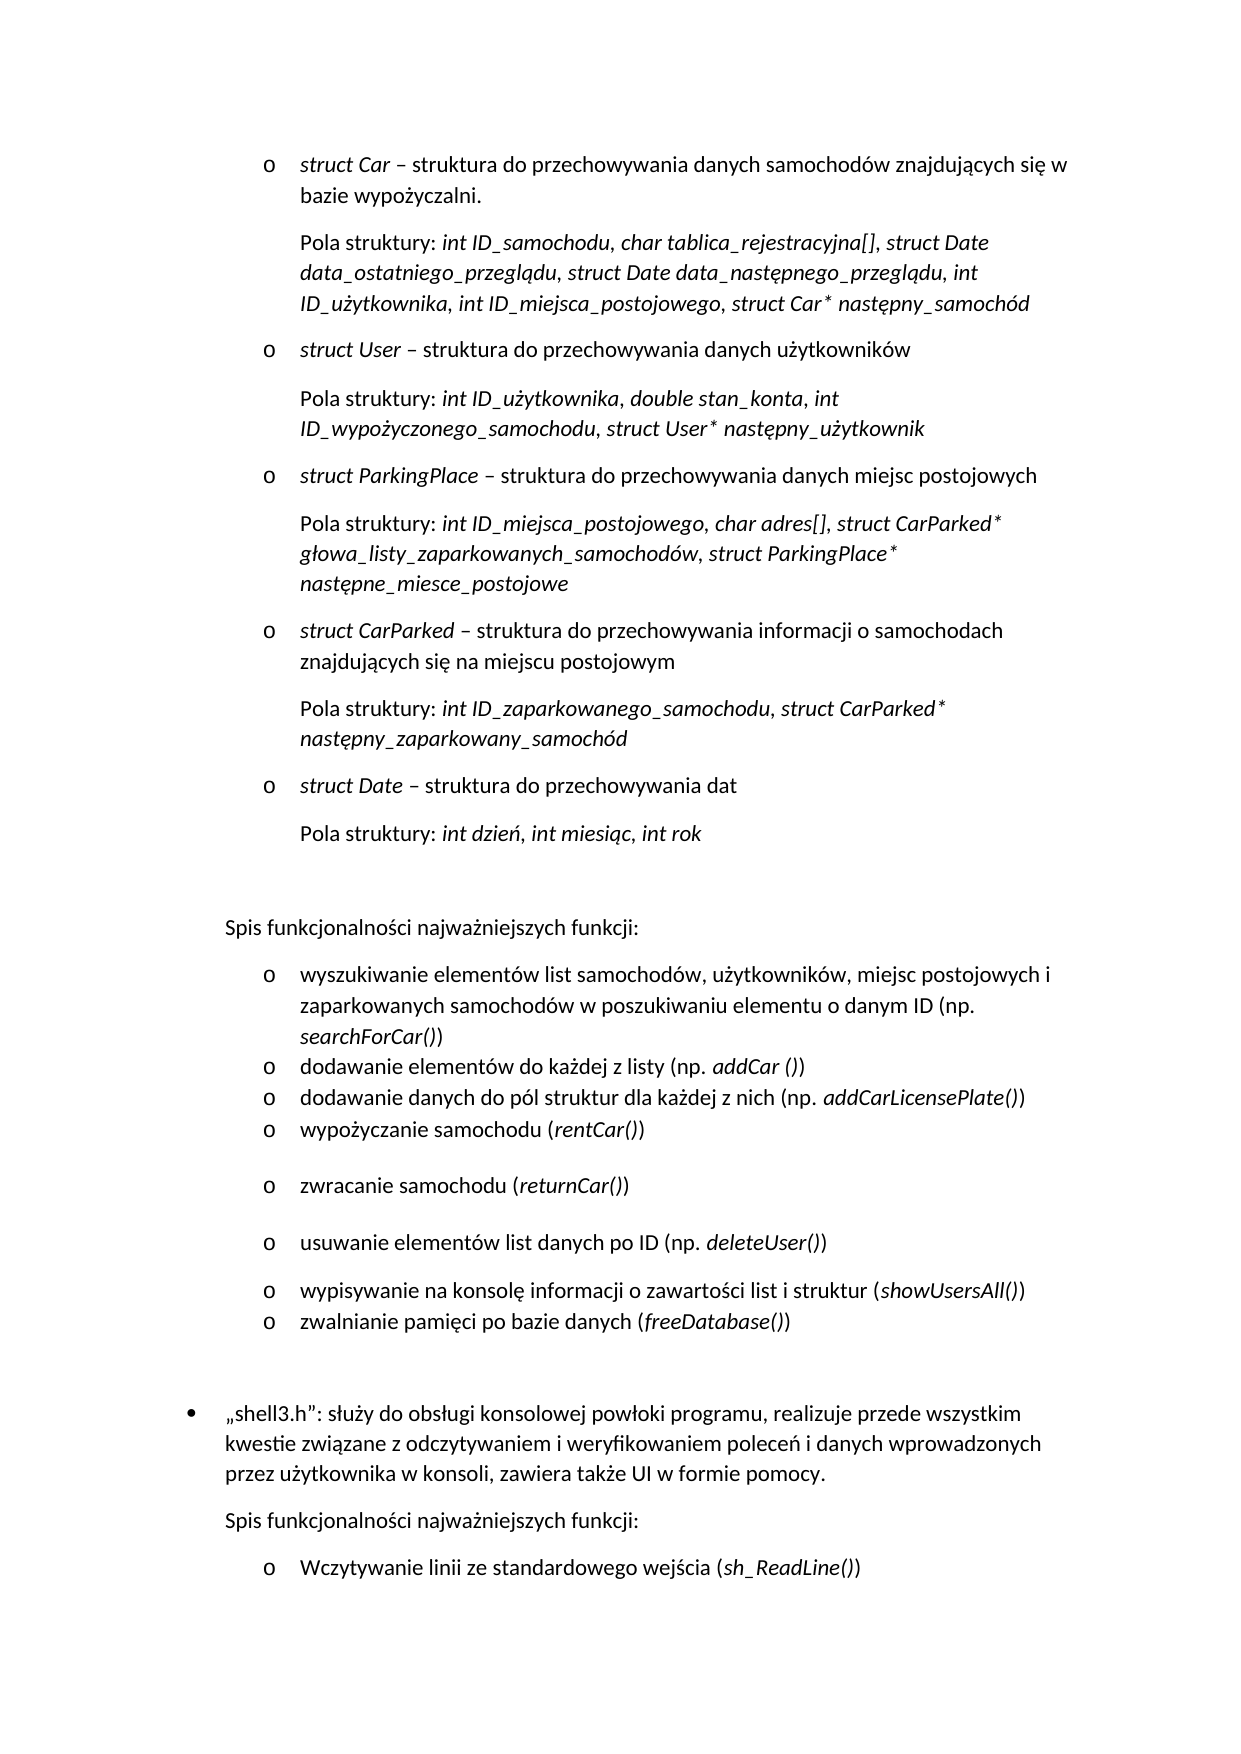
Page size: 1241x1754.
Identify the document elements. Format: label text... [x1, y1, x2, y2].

text Pola struktury: int dzień, int miesiąc, int rok [300, 819, 1090, 848]
list struct Car – struktura do przechowywania danych samochodów znajdujących się w bazie wypożyczalni. [262, 150, 1090, 209]
text Pola struktury: int ID_użytkownika, double stan_konta, int ID_wypożyczonego_samochodu, struct User* następny_użytkownik [300, 384, 1090, 442]
list wypożyczanie samochodu (rentCar()) [262, 1115, 1090, 1144]
list zwalnianie pamięci po bazie danych (freeDatabase()) [262, 1307, 1090, 1397]
text Pola struktury: int ID_miejsca_postojowego, char adres[], struct CarParked* głowa_listy_zaparkowanych_samochodów, struct ParkingPlace* następne_miesce_postojowe [300, 509, 1090, 597]
text Pola struktury: int ID_zaparkowanego_samochodu, struct CarParked* następny_zaparkowany_samochód [300, 694, 1090, 753]
text Pola struktury: int ID_samochodu, char tablica_rejestracyjna[], struct Date data_ostatniego_przeglądu, struct Date data_następnego_przeglądu, int ID_użytkownika, int ID_miejsca_postojowego, struct Car* następny_samochód [300, 228, 1090, 317]
list struct CarParked – struktura do przechowywania informacji o samochodach znajdujących się na miejscu postojowym [262, 616, 1090, 676]
text Spis funkcjonalności najważniejszych funkcji: [225, 1506, 1090, 1534]
list wyszukiwanie elementów list samochodów, użytkowników, miejsc postojowych i zaparkowanych samochodów w poszukiwaniu elementu o danym ID (np. searchForCar()) [262, 960, 1090, 1050]
list Wczytywanie linii ze standardowego wejścia (sh_ReadLine()) [262, 1553, 1090, 1582]
list struct User – struktura do przechowywania danych użytkowników [262, 336, 1090, 365]
list zwracanie samochodu (returnCar()) [262, 1171, 1090, 1201]
list wypisywanie na konsolę informacji o zawartości list i struktur (showUsersAll()) [262, 1276, 1090, 1305]
list usuwanie elementów list danych po ID (np. deleteUser()) [262, 1228, 1090, 1257]
list dodawanie elementów do każdej z listy (np. addCar ()) [262, 1052, 1090, 1081]
list struct Date – struktura do przechowywania dat [262, 771, 1090, 801]
text Spis funkcjonalności najważniejszych funkcji: [150, 913, 1090, 941]
list „shell3.h”: służy do obsługi konsolowej powłoki programu, realizuje przede wszystkim kwestie związane z odczytywaniem i weryfikowaniem poleceń i danych wprowadzonych przez użytkownika w konsoli, zawiera także UI w formie pomocy. [187, 1399, 1090, 1488]
list struct ParkingPlace – struktura do przechowywania danych miejsc postojowych [262, 461, 1090, 490]
list dodawanie danych do pól struktur dla każdej z nich (np. addCarLicensePlate()) [262, 1083, 1090, 1113]
